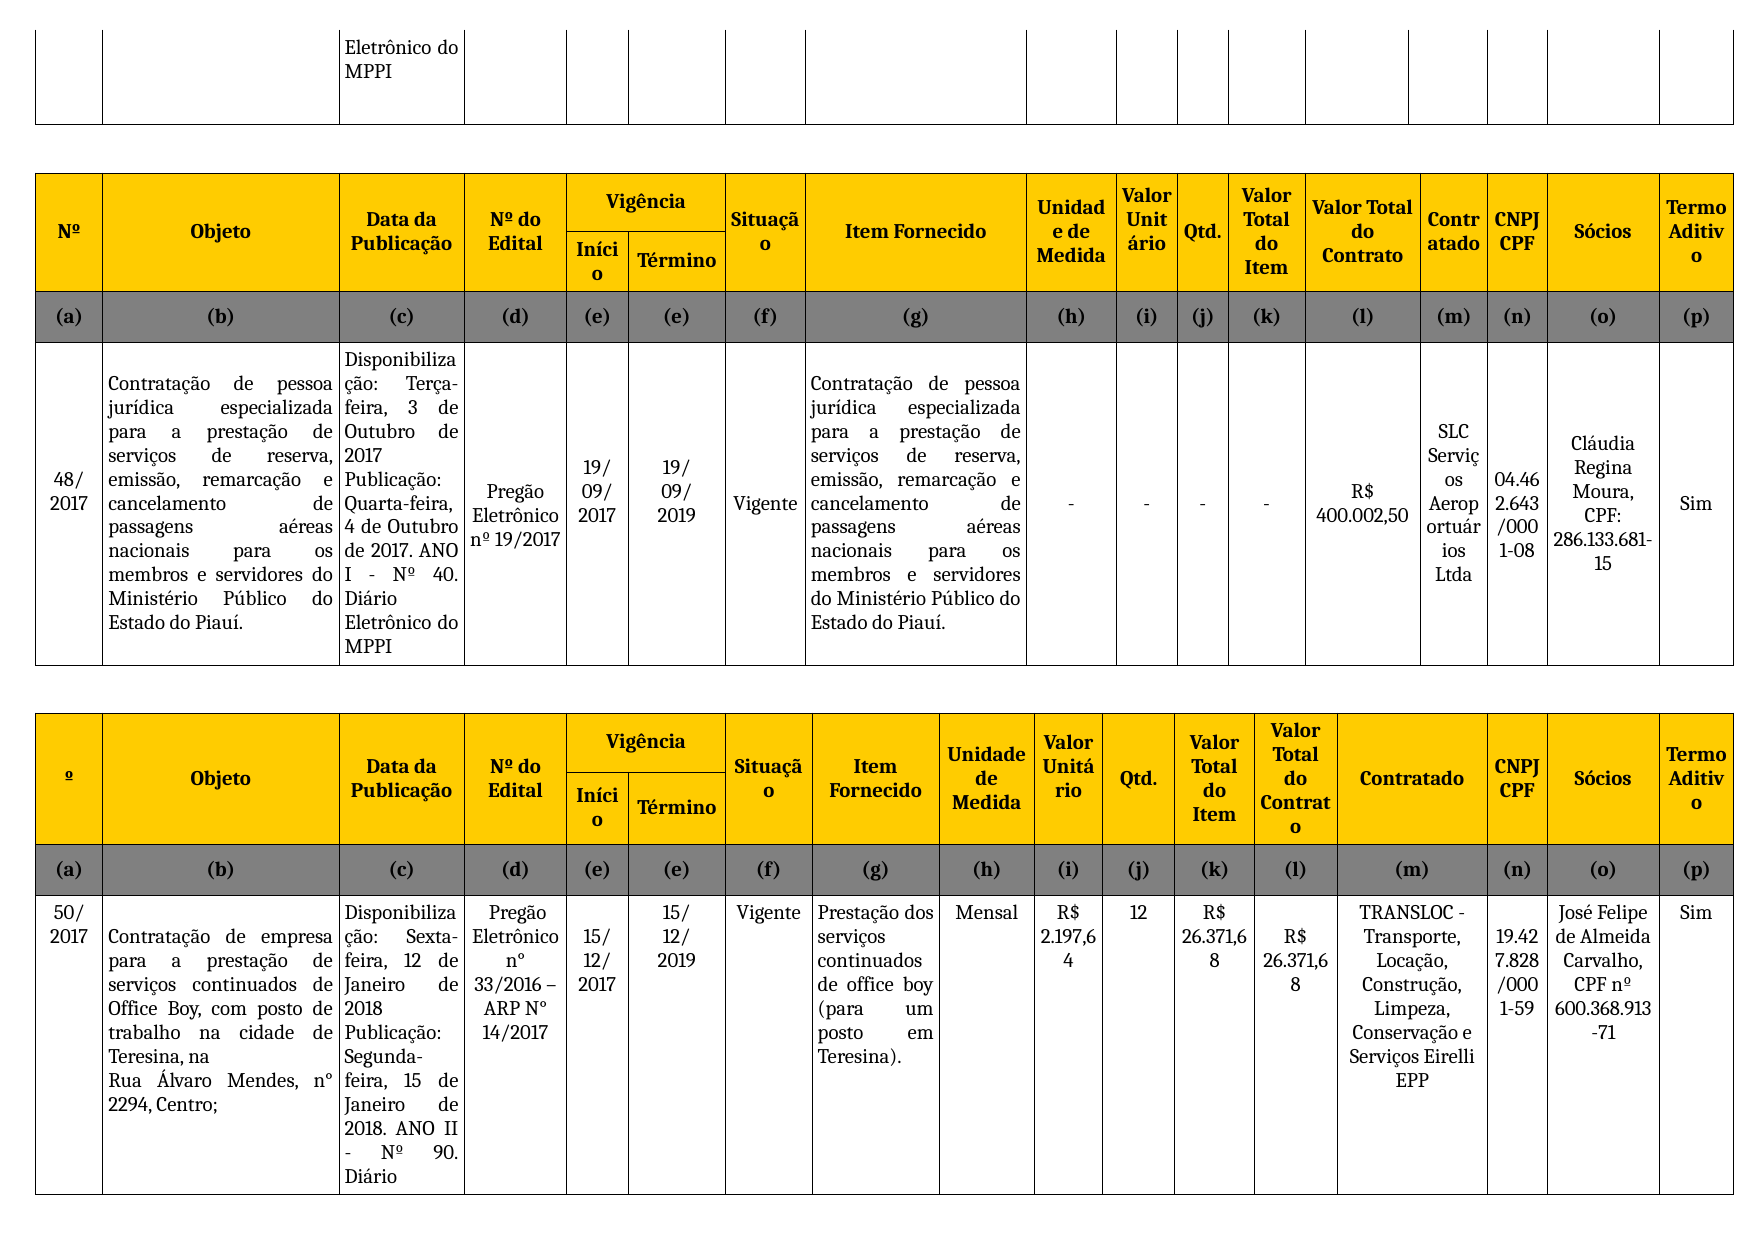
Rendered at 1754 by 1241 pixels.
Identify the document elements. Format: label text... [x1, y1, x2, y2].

table_header Data da Publicação [340, 174, 464, 291]
table_cell [103, 30, 339, 89]
table_cell (c) [340, 845, 464, 895]
table_header Termo Aditivo [1660, 174, 1733, 291]
table_cell [567, 89, 628, 124]
table_header Unidade de Medida [940, 714, 1034, 844]
table_header Vigência [567, 714, 725, 772]
table_cell [1306, 30, 1408, 89]
table_cell Disponibilização: Sexta-feira, 12 de Janeiro de 2018 Publicação: Segunda-feira, 15 de Janeiro de 2018. ANO II - Nº 90. Diário [340, 896, 464, 1194]
table_cell [726, 30, 805, 89]
table_cell [629, 30, 725, 89]
table_cell (c) [340, 292, 464, 342]
table_header º [36, 714, 102, 844]
table_cell [1548, 89, 1659, 124]
table_header Valor Total do Contrato [1306, 174, 1420, 291]
table_cell [1488, 89, 1547, 124]
table_header Termo Aditivo [1660, 714, 1733, 844]
table_cell [567, 30, 628, 89]
table_header CNPJ CPF [1488, 714, 1547, 844]
table_header CNPJ CPF [1488, 174, 1547, 291]
table_cell [806, 30, 1026, 89]
table_cell Disponibilização: Terça-feira, 3 de Outubro de 2017 Publicação: Quarta-feira, 4 de Outubro de 2017. ANO I - Nº 40. Diário Eletrônico do MPPI [340, 343, 464, 665]
table_cell [1488, 30, 1547, 89]
table_cell [726, 89, 805, 124]
table_header Sócios [1548, 714, 1659, 844]
table_cell Prestação dos serviços continuados de office boy (para um posto em Teresina). [813, 896, 939, 1194]
table_cell Cláudia Regina Moura, CPF: 286.133.681-15 [1548, 343, 1659, 665]
table_cell Contratação de empresa para a prestação de serviços continuados de Office Boy, com posto de trabalho na cidade de Teresina, na Rua Álvaro Mendes, n° 2294, Centro; [103, 896, 339, 1194]
table_cell (i) [1035, 845, 1102, 895]
table_cell (m) [1421, 292, 1487, 342]
table_cell R$ 2.197,64 [1035, 896, 1102, 1194]
table_cell R$ 400.002,50 [1306, 343, 1420, 665]
table_cell (h) [1027, 292, 1116, 342]
table_cell (i) [1117, 292, 1177, 342]
table_cell - [1117, 30, 1177, 89]
table_cell (j) [1103, 845, 1174, 895]
table_cell [103, 89, 339, 124]
table_cell (e) [629, 292, 725, 342]
table_cell [629, 89, 725, 124]
table_cell (l) [1255, 845, 1337, 895]
table_cell 12 [1103, 896, 1174, 1194]
table_header Qtd. [1103, 714, 1174, 844]
table_cell Contratação de pessoa jurídica especializada para a prestação de serviços de reserva, emissão, remarcação e cancelamento de passagens aéreas nacionais para os membros e servidores do Ministério Público do Estado do Piauí. [806, 343, 1026, 665]
table_cell Sim [1660, 896, 1733, 1194]
table_cell (d) [465, 845, 566, 895]
table_header Valor Total do Contrato [1255, 714, 1337, 844]
table_cell [465, 89, 566, 124]
table_cell - [1229, 343, 1305, 665]
table_cell [1229, 89, 1305, 124]
table_cell Pregão Eletrônico nº 19/2017 [465, 343, 566, 665]
table_cell (h) [940, 845, 1034, 895]
table_cell 19.427.828/0001-59 [1488, 896, 1547, 1194]
table_cell (j) [1178, 292, 1228, 342]
table_header Valor Unitário [1035, 714, 1102, 844]
table_cell Sim [1660, 343, 1733, 665]
table_cell (p) [1660, 292, 1733, 342]
table_cell (g) [813, 845, 939, 895]
table_cell TRANSLOC - Transporte, Locação, Construção, Limpeza, Conservação e Serviços Eirelli EPP [1338, 896, 1487, 1194]
table_header Item Fornecido [813, 714, 939, 844]
table_cell - [1027, 343, 1116, 665]
table_cell Início [567, 232, 628, 291]
table_cell José Felipe de Almeida Carvalho, CPF nº 600.368.913-71 [1548, 896, 1659, 1194]
table_header Sócios [1548, 174, 1659, 291]
table_cell 15/ 12/ 2017 [567, 896, 628, 1194]
table_cell [1660, 89, 1733, 124]
table_cell - [1178, 343, 1228, 665]
table_cell [1306, 89, 1408, 124]
table_cell [36, 30, 102, 89]
table_cell Vigente [726, 896, 812, 1194]
table_header Item Fornecido [806, 174, 1026, 291]
table_cell Término [629, 232, 725, 291]
table_header Objeto [103, 174, 339, 291]
table_cell - [1117, 343, 1177, 665]
table_cell (f) [726, 292, 805, 342]
table_cell 19/ 09/ 2017 [567, 343, 628, 665]
table_header Situação [726, 714, 812, 844]
table_header Valor Total do Item [1229, 174, 1305, 291]
table_cell [1117, 89, 1177, 124]
table_cell (k) [1229, 292, 1305, 342]
table_cell 15/ 12/ 2019 [629, 896, 725, 1194]
table_cell (k) [1175, 845, 1254, 895]
table_cell R$ 26.371,68 [1175, 896, 1254, 1194]
table_cell Eletrônico do MPPI [340, 30, 464, 89]
table_cell 04.462.643/0001-08 [1488, 343, 1547, 665]
table_cell [1409, 89, 1487, 124]
table_cell Início [567, 773, 628, 844]
table_cell Contratação de pessoa jurídica especializada para a prestação de serviços de reserva, emissão, remarcação e cancelamento de passagens aéreas nacionais para os membros e servidores do Ministério Público do Estado do Piauí. [103, 343, 339, 665]
table_cell (e) [567, 845, 628, 895]
table_cell (e) [629, 845, 725, 895]
table_cell Término [629, 773, 725, 844]
table_cell [1178, 89, 1228, 124]
table_cell - [1229, 30, 1305, 89]
table_cell (n) [1488, 292, 1547, 342]
table_cell (n) [1488, 845, 1547, 895]
table_header Nº do Edital [465, 714, 566, 844]
table_cell [340, 89, 464, 124]
table_header Qtd. [1178, 174, 1228, 291]
table_cell (g) [806, 292, 1026, 342]
table_cell [1027, 89, 1116, 124]
table_header Contratado [1338, 714, 1487, 844]
table_header Objeto [103, 714, 339, 844]
table_cell (e) [567, 292, 628, 342]
table_cell [1409, 30, 1487, 89]
table_cell [806, 89, 1026, 124]
table_header Nº do Edital [465, 174, 566, 291]
table_cell SLC Serviços Aeroportuários Ltda [1421, 343, 1487, 665]
table_cell (b) [103, 292, 339, 342]
table_cell [1660, 30, 1733, 89]
table_header Valor Unitário [1117, 174, 1177, 291]
table_header Valor Total do Item [1175, 714, 1254, 844]
table_header Vigência [567, 174, 725, 231]
table_cell Mensal [940, 896, 1034, 1194]
table_cell (d) [465, 292, 566, 342]
table_cell - [1178, 30, 1228, 89]
table_cell R$ 26.371,68 [1255, 896, 1337, 1194]
table_cell (m) [1338, 845, 1487, 895]
table_cell [1027, 30, 1116, 89]
table_cell [465, 30, 566, 89]
table_cell 50/ 2017 [36, 896, 102, 1194]
table_cell (o) [1548, 845, 1659, 895]
table_header Nº [36, 174, 102, 291]
table_cell (b) [103, 845, 339, 895]
table_cell (f) [726, 845, 812, 895]
table_header Unidade de Medida [1027, 174, 1116, 291]
table_header Contratado [1421, 174, 1487, 291]
table_cell Vigente [726, 343, 805, 665]
table_header Situação [726, 174, 805, 291]
table_cell (o) [1548, 292, 1659, 342]
table_cell 19/ 09/ 2019 [629, 343, 725, 665]
table_cell [1548, 30, 1659, 89]
table_header Data da Publicação [340, 714, 464, 844]
table_cell (a) [36, 845, 102, 895]
table_cell (a) [36, 292, 102, 342]
table_cell Pregão Eletrônico n° 33/2016 – ARP N° 14/2017 [465, 896, 566, 1194]
table_cell (l) [1306, 292, 1420, 342]
table_cell 48/ 2017 [36, 343, 102, 665]
table_cell (p) [1660, 845, 1733, 895]
table_cell [36, 89, 102, 124]
